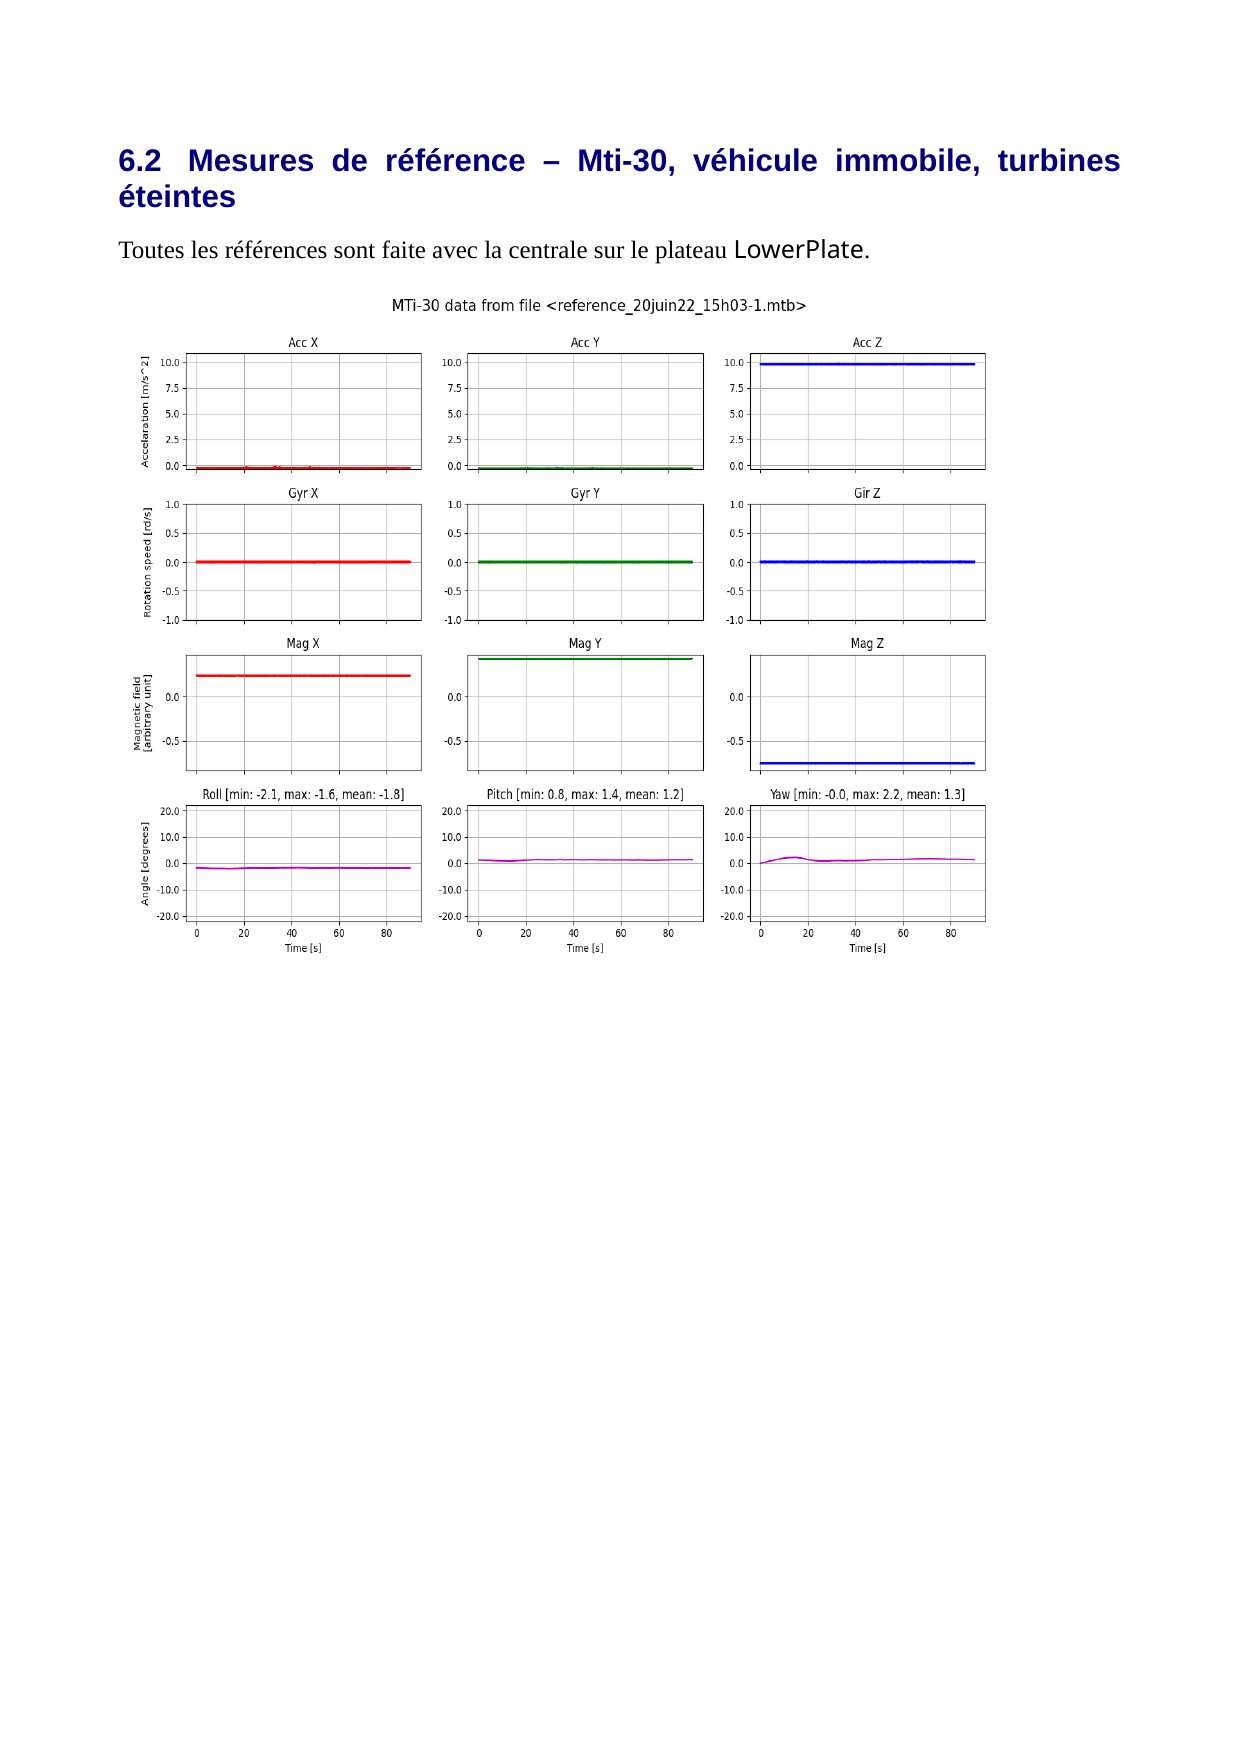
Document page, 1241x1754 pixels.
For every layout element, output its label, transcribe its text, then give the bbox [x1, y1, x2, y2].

picture [118, 285, 1080, 965]
subtitle Mesures de référence – Mti-30, véhicule immobile, turbines éteintes [118, 142, 1122, 214]
text Toutes les références sont faite avec la centrale sur le plateau LowerPlate. [118, 232, 1122, 266]
